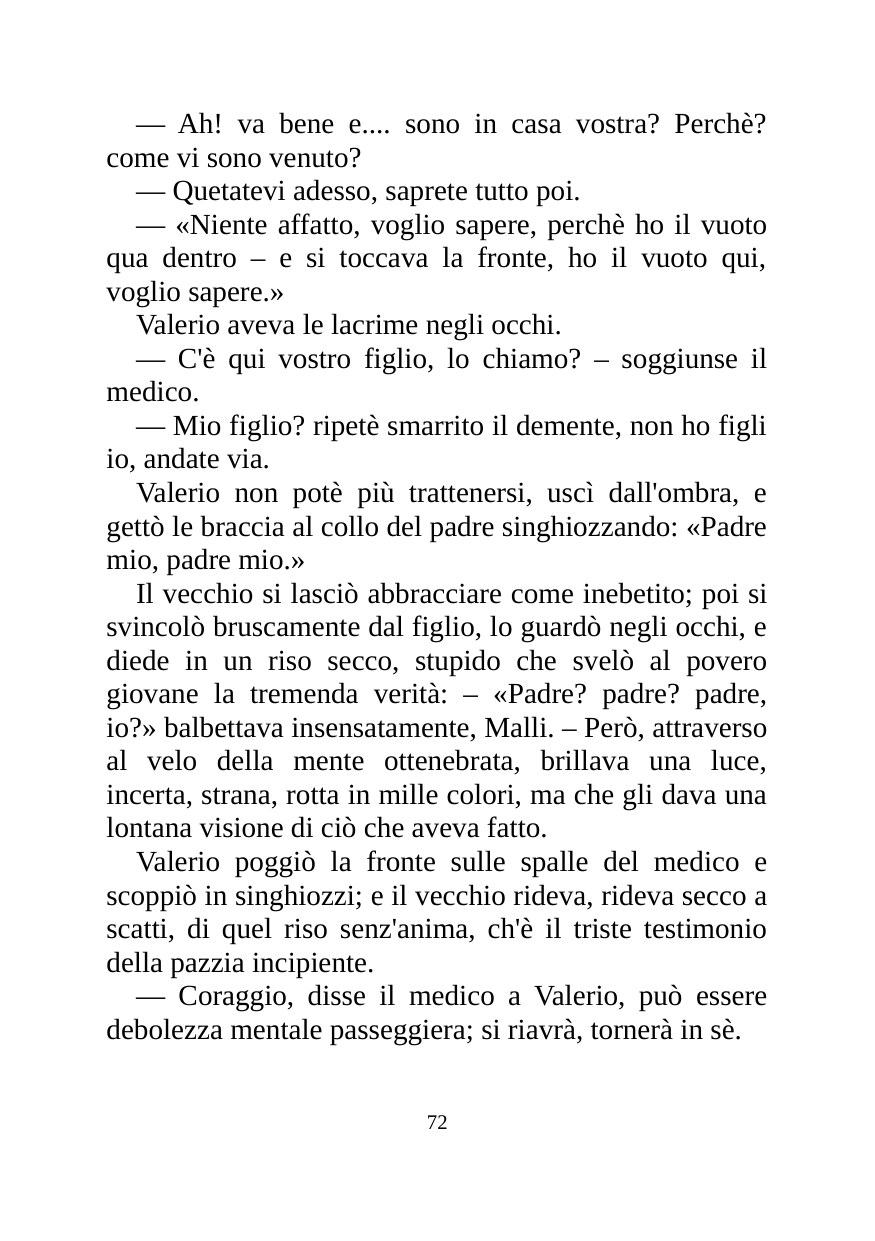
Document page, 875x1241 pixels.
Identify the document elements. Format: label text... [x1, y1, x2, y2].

text — Mio figlio? ripetè smarrito il demente, non ho figli io, andate via. [106, 408, 768, 475]
text Valerio non potè più trattenersi, uscì dall'ombra, e gettò le braccia al collo del padre singhiozzando: «Padre mio, padre mio.» [106, 475, 768, 576]
text — Coraggio, disse il medico a Valerio, può essere debolezza mentale passeggiera; si riavrà, tornerà in sè. [106, 978, 768, 1045]
text Valerio aveva le lacrime negli occhi. [106, 307, 768, 341]
text — «Niente affatto, voglio sapere, perchè ho il vuoto qua dentro – e si toccava la fronte, ho il vuoto qui, voglio sapere.» [106, 207, 768, 307]
text — Quetatevi adesso, saprete tutto poi. [106, 173, 768, 207]
text Il vecchio si lasciò abbracciare come inebetito; poi si svincolò bruscamente dal figlio, lo guardò negli occhi, e diede in un riso secco, stupido che svelò al povero giovane la tremenda verità: – «Padre? padre? padre, io?» balbettava insensatamente, Malli. – Però, attraverso al velo della mente ottenebrata, brillava una luce, incerta, strana, rotta in mille colori, ma che gli dava una lontana visione di ciò che aveva fatto. [106, 576, 768, 844]
text — Ah! va bene e.... sono in casa vostra? Perchè? come vi sono venuto? [106, 106, 768, 173]
text Valerio poggiò la fronte sulle spalle del medico e scoppiò in singhiozzi; e il vecchio rideva, rideva secco a scatti, di quel riso senz'anima, ch'è il triste testimonio della pazzia incipiente. [106, 844, 768, 978]
text — C'è qui vostro figlio, lo chiamo? – soggiunse il medico. [106, 341, 768, 408]
